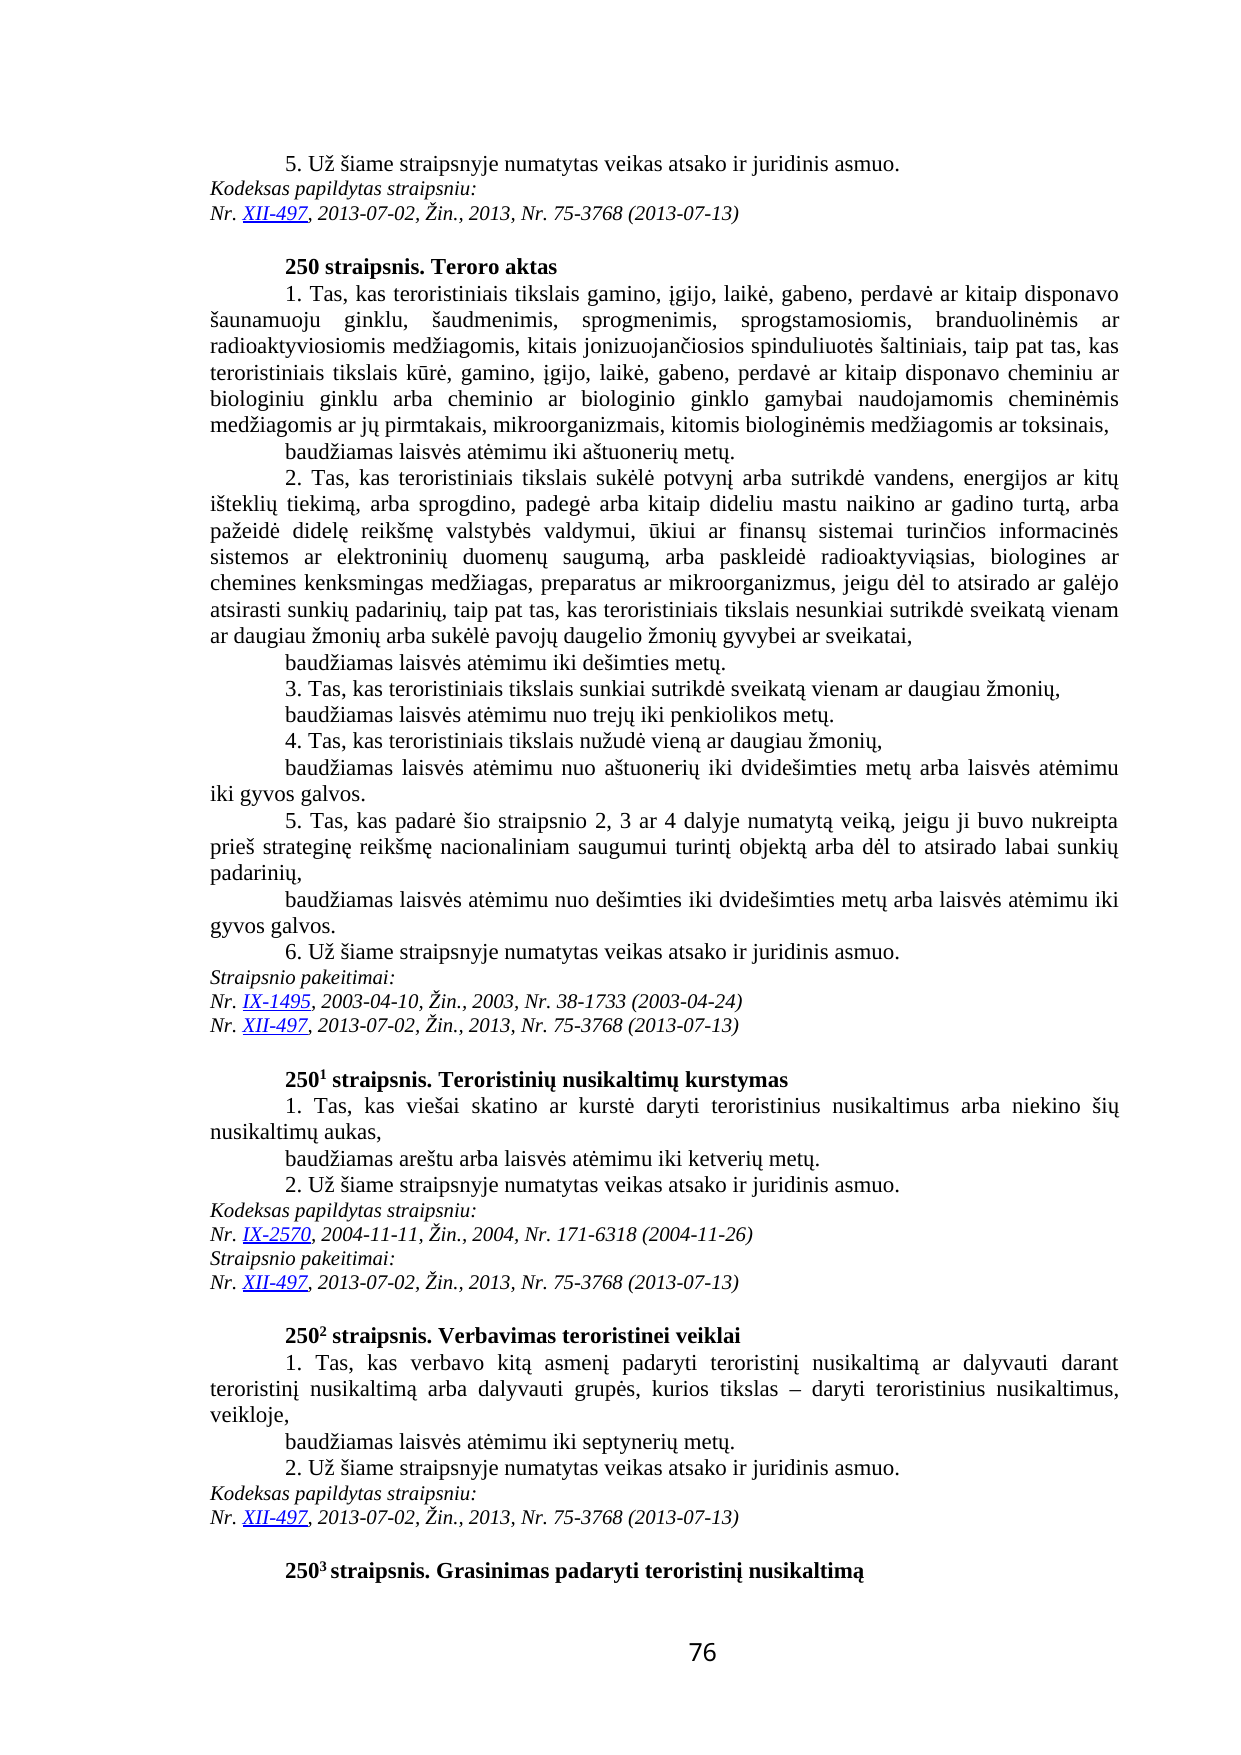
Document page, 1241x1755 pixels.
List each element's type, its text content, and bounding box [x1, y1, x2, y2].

text baudžiamas areštu arba laisvės atėmimu iki ketverių metų. [210, 1145, 1120, 1171]
text 5. Tas, kas padarė šio straipsnio 2, 3 ar 4 dalyje numatytą veiką, jeigu ji buvo nukreipta prieš strateginę reikšmę nacionaliniam saugumui turintį objektą arba dėl to atsirado labai sunkių padarinių, [210, 807, 1120, 886]
text Kodeksas papildytas straipsniu: [210, 1197, 1120, 1222]
text 1. Tas, kas viešai skatino ar kurstė daryti teroristinius nusikaltimus arba niekino šių nusikaltimų aukas, [210, 1092, 1120, 1145]
text Nr. XII-497, 2013-07-02, Žin., 2013, Nr. 75-3768 (2013-07-13) [210, 1013, 1120, 1037]
text 4. Tas, kas teroristiniais tikslais nužudė vieną ar daugiau žmonių, [210, 728, 1120, 754]
text Nr. XII-497, 2013-07-02, Žin., 2013, Nr. 75-3768 (2013-07-13) [210, 1505, 1120, 1529]
text 2502 straipsnis. Verbavimas teroristinei veiklai [210, 1322, 1120, 1349]
text 1. Tas, kas verbavo kitą asmenį padaryti teroristinį nusikaltimą ar dalyvauti darant teroristinį nusikaltimą arba dalyvauti grupės, kurios tikslas – daryti teroristinius nusikaltimus, veikloje, [210, 1349, 1120, 1428]
text 1. Tas, kas teroristiniais tikslais gamino, įgijo, laikė, gabeno, perdavė ar kitaip disponavo šaunamuoju ginklu, šaudmenimis, sprogmenimis, sprogstamosiomis, branduolinėmis ar radioaktyviosiomis medžiagomis, kitais jonizuojančiosios spinduliuotės šaltiniais, taip pat tas, kas teroristiniais tikslais kūrė, gamino, įgijo, laikė, gabeno, perdavė ar kitaip disponavo cheminiu ar biologiniu ginklu arba cheminio ar biologinio ginklo gamybai naudojamomis cheminėmis medžiagomis ar jų pirmtakais, mikroorganizmais, kitomis biologinėmis medžiagomis ar toksinais, [210, 279, 1120, 438]
text Nr. IX-1495, 2003-04-10, Žin., 2003, Nr. 38-1733 (2003-04-24) [210, 989, 1120, 1013]
text 3. Tas, kas teroristiniais tikslais sunkiai sutrikdė sveikatą vienam ar daugiau žmonių, [210, 675, 1120, 701]
text baudžiamas laisvės atėmimu iki dešimties metų. [210, 648, 1120, 675]
text 250 straipsnis. Teroro aktas [210, 253, 1120, 279]
text 6. Už šiame straipsnyje numatytas veikas atsako ir juridinis asmuo. [210, 938, 1120, 965]
text baudžiamas laisvės atėmimu nuo dešimties iki dvidešimties metų arba laisvės atėmimu iki gyvos galvos. [210, 886, 1120, 938]
text baudžiamas laisvės atėmimu nuo trejų iki penkiolikos metų. [210, 701, 1120, 728]
text 2. Tas, kas teroristiniais tikslais sukėlė potvynį arba sutrikdė vandens, energijos ar kitų išteklių tiekimą, arba sprogdino, padegė arba kitaip dideliu mastu naikino ar gadino turtą, arba pažeidė didelę reikšmę valstybės valdymui, ūkiui ar finansų sistemai turinčios informacinės sistemos ar elektroninių duomenų saugumą, arba paskleidė radioaktyviąsias, biologines ar chemines kenksmingas medžiagas, preparatus ar mikroorganizmus, jeigu dėl to atsirado ar galėjo atsirasti sunkių padarinių, taip pat tas, kas teroristiniais tikslais nesunkiai sutrikdė sveikatą vienam ar daugiau žmonių arba sukėlė pavojų daugelio žmonių gyvybei ar sveikatai, [210, 464, 1120, 648]
text 5. Už šiame straipsnyje numatytas veikas atsako ir juridinis asmuo. [210, 150, 1120, 176]
text baudžiamas laisvės atėmimu iki aštuonerių metų. [210, 438, 1120, 464]
text Kodeksas papildytas straipsniu: [210, 1481, 1120, 1505]
text baudžiamas laisvės atėmimu nuo aštuonerių iki dvidešimties metų arba laisvės atėmimu iki gyvos galvos. [210, 754, 1120, 807]
text Straipsnio pakeitimai: [210, 965, 1120, 989]
text Nr. IX-2570, 2004-11-11, Žin., 2004, Nr. 171-6318 (2004-11-26) [210, 1222, 1120, 1246]
text Kodeksas papildytas straipsniu: [210, 176, 1120, 200]
text Nr. XII-497, 2013-07-02, Žin., 2013, Nr. 75-3768 (2013-07-13) [210, 1270, 1120, 1294]
text 2. Už šiame straipsnyje numatytas veikas atsako ir juridinis asmuo. [210, 1454, 1120, 1481]
text 2. Už šiame straipsnyje numatytas veikas atsako ir juridinis asmuo. [210, 1171, 1120, 1197]
text Nr. XII-497, 2013-07-02, Žin., 2013, Nr. 75-3768 (2013-07-13) [210, 200, 1120, 224]
text 2501 straipsnis. Teroristinių nusikaltimų kurstymas [210, 1066, 1120, 1092]
text 2503 straipsnis. Grasinimas padaryti teroristinį nusikaltimą [210, 1557, 1120, 1584]
text Straipsnio pakeitimai: [210, 1246, 1120, 1270]
text baudžiamas laisvės atėmimu iki septynerių metų. [210, 1428, 1120, 1454]
